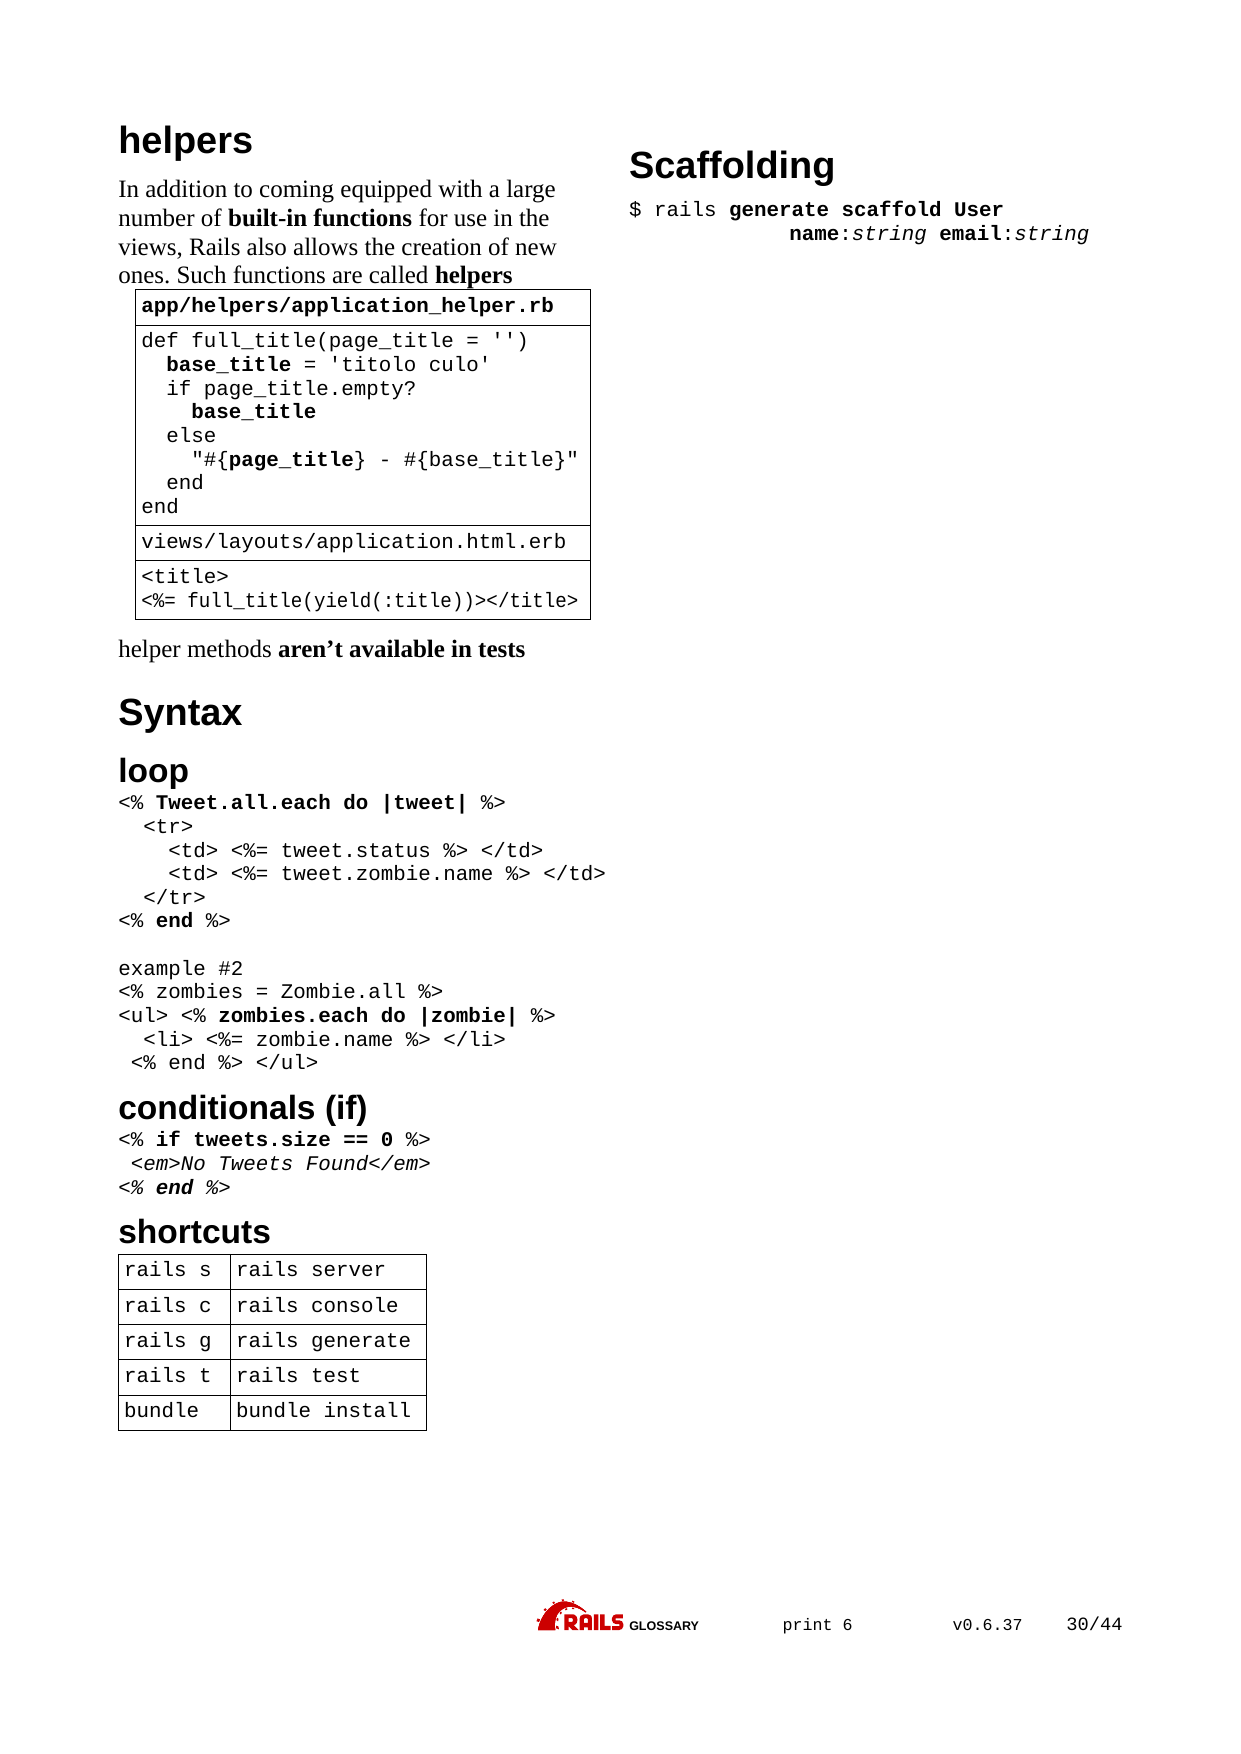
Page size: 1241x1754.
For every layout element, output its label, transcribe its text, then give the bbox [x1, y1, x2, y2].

table_cell def full_title(page_title = '') base_title = 'titolo culo' if page_title.empty? base_title else "#{page_title} - #{base_title}" end end [136, 326, 590, 525]
table_header rails server [231, 1255, 426, 1289]
table_cell rails g [119, 1325, 230, 1359]
subtitle helpers [118, 118, 611, 162]
text <% end %> </ul> [118, 1052, 611, 1076]
subtitle shortcuts [118, 1212, 611, 1251]
text <td> <%= tweet.zombie.name %> </td> [118, 863, 611, 887]
text </tr> [118, 887, 611, 911]
text In addition to coming equipped with a large number of built-in functions for use in the views, Rails also allows the creation of new ones. Such functions are called helpers [118, 174, 611, 289]
table_cell bundle install [231, 1396, 426, 1430]
table_cell rails c [119, 1290, 230, 1324]
table_cell rails test [231, 1360, 426, 1394]
table_cell rails t [119, 1360, 230, 1394]
subtitle loop [118, 751, 611, 789]
text name:string email:string [629, 223, 1122, 247]
text <% end %> [118, 911, 611, 934]
table_cell rails generate [231, 1325, 426, 1359]
table_header app/helpers/application_helper.rb [136, 290, 590, 324]
table_cell views/layouts/application.html.erb [136, 526, 590, 560]
subtitle conditionals (if) [118, 1088, 611, 1126]
text example #2 [118, 958, 611, 981]
text <tr> [118, 816, 611, 839]
table_cell <title> <%= full_title(yield(:title))></title> [136, 561, 590, 619]
text <em>No Tweets Found</em> [118, 1153, 611, 1177]
text <li> <%= zombie.name %> </li> [118, 1029, 611, 1052]
subtitle Syntax [118, 689, 611, 733]
text <ul> <% zombies.each do |zombie| %> [118, 1005, 611, 1029]
text <% zombies = Zombie.all %> [118, 981, 611, 1005]
table_cell rails console [231, 1290, 426, 1324]
text <% if tweets.size == 0 %> [118, 1129, 611, 1153]
subtitle Scaffolding [629, 143, 1122, 187]
text <% Tweet.all.each do |tweet| %> [118, 792, 611, 816]
text <% end %> [118, 1177, 611, 1200]
text $ rails generate scaffold User [629, 199, 1122, 223]
table_cell bundle [119, 1396, 230, 1430]
table_header rails s [119, 1255, 230, 1289]
text helper methods aren’t available in tests [118, 634, 611, 663]
text <td> <%= tweet.status %> </td> [118, 839, 611, 863]
